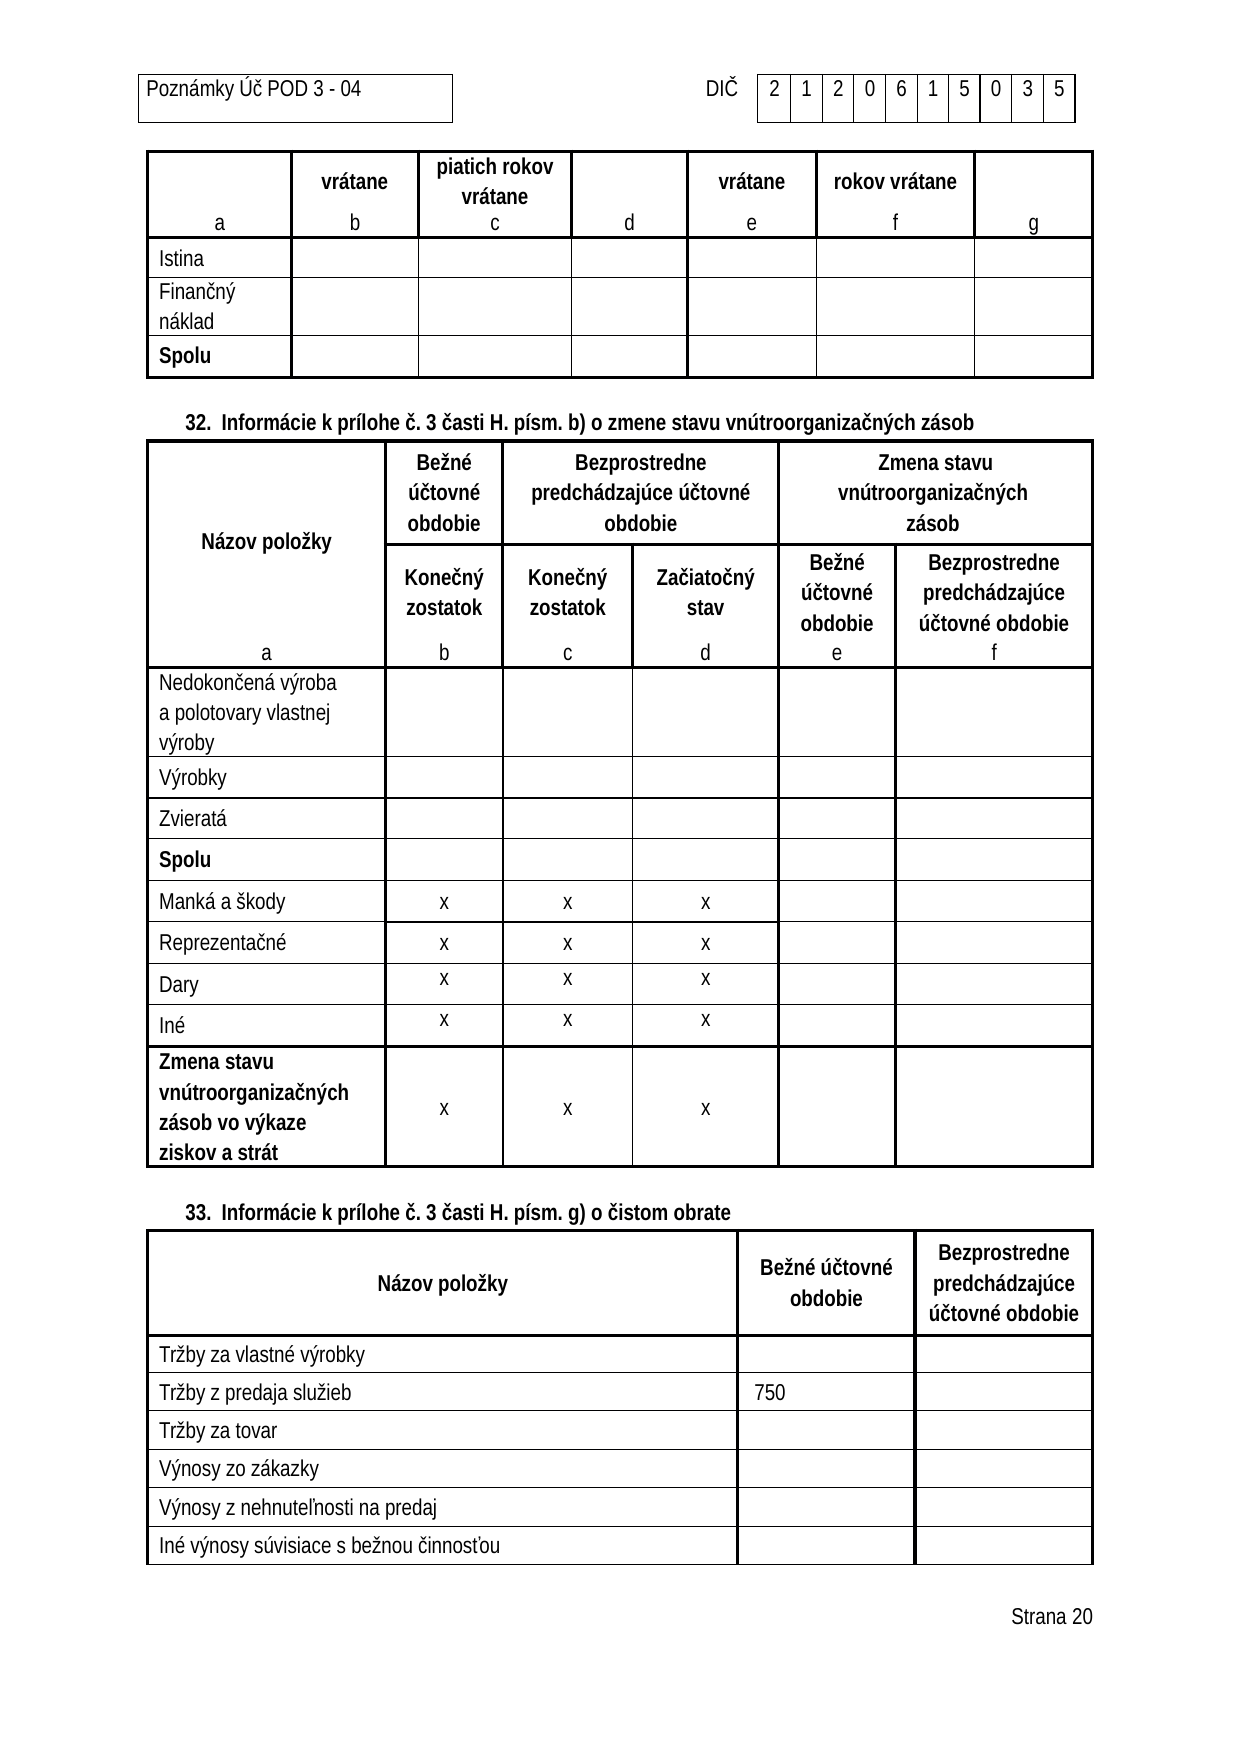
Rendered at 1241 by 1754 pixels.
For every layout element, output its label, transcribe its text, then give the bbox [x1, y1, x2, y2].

table_cell Tržby z predaja služieb [149, 1373, 736, 1410]
table_cell [739, 1527, 913, 1564]
table_cell Reprezentačné [149, 922, 384, 962]
table_cell [975, 278, 1091, 334]
table_cell [780, 1048, 894, 1165]
table_cell [976, 153, 1091, 209]
table_cell Zmena stavu vnútroorganizačných zásob vo výkaze ziskov a strát [149, 1048, 384, 1165]
table_cell [817, 336, 974, 376]
table_cell [917, 1373, 1091, 1410]
table_cell g [976, 209, 1091, 236]
table_cell [387, 799, 502, 838]
table_cell x [504, 1048, 632, 1165]
table_cell x [387, 881, 502, 921]
table_header Názov položky [149, 443, 384, 639]
table_cell x [387, 1048, 502, 1165]
table_header Bežné účtovné obdobie [387, 443, 501, 542]
table_cell x [504, 923, 632, 962]
table_cell d [634, 639, 777, 666]
table_cell Dary [149, 964, 384, 1004]
table_cell Manká a škody [149, 881, 384, 921]
table_cell [387, 669, 502, 756]
table_cell Spolu [149, 839, 384, 880]
table_cell [817, 239, 974, 277]
table_cell Výrobky [149, 757, 384, 797]
table_cell x [633, 881, 777, 921]
table_cell [293, 336, 418, 376]
table_cell [780, 964, 894, 1004]
table_cell a [149, 639, 384, 666]
table_cell e [780, 639, 894, 666]
table_cell x [387, 964, 502, 1004]
table_cell [780, 799, 894, 838]
table_cell [419, 239, 571, 277]
table_cell x [504, 1005, 632, 1045]
table_cell [780, 881, 894, 921]
table_cell [633, 839, 777, 880]
table_cell [917, 1411, 1091, 1449]
table_cell [780, 922, 894, 962]
table_cell rokov vrátane [818, 153, 973, 209]
table_cell [917, 1337, 1091, 1372]
table_cell [917, 1450, 1091, 1487]
table_cell x [387, 1005, 502, 1045]
table_cell [780, 669, 894, 756]
table_cell [975, 336, 1091, 376]
table_cell [739, 1488, 913, 1526]
table_header Zmena stavu vnútroorganizačných zásob [780, 443, 1091, 542]
table_cell Zvieratá [149, 799, 384, 838]
table_cell x [387, 923, 502, 962]
table_cell Tržby za vlastné výrobky [149, 1337, 736, 1372]
table_cell e [689, 209, 815, 236]
table_cell b [387, 639, 501, 666]
table_cell [897, 757, 1091, 797]
table_cell [917, 1527, 1091, 1564]
table_cell x [504, 964, 632, 1004]
table_cell x [633, 1005, 777, 1045]
table_cell [689, 278, 816, 334]
table_cell Bežné účtovné obdobie [780, 546, 894, 639]
table_cell piatich rokov vrátane [420, 153, 570, 209]
table_header Názov položky [149, 1232, 736, 1333]
table_cell [689, 336, 816, 376]
table_cell Bezprostredne predchádzajúce účtovné obdobie [897, 546, 1091, 639]
table_cell Výnosy z nehnuteľnosti na predaj [149, 1488, 736, 1526]
table_cell [293, 239, 418, 277]
table_cell [897, 839, 1091, 880]
table_header Bežné účtovné obdobie [739, 1232, 913, 1333]
table_cell Iné [149, 1005, 384, 1045]
table_cell [780, 839, 894, 880]
table_cell x [504, 881, 632, 921]
table_cell f [818, 209, 973, 236]
table_cell vrátane [293, 153, 417, 209]
table_cell [897, 922, 1091, 962]
table_cell [419, 336, 571, 376]
table_cell a [149, 209, 290, 236]
table_cell Spolu [149, 336, 290, 376]
table_header Bezprostredne predchádzajúce účtovné obdobie [917, 1232, 1091, 1333]
table_cell [897, 964, 1091, 1004]
table_cell [633, 757, 777, 797]
table_cell [739, 1450, 913, 1487]
table_header [149, 153, 290, 209]
table_cell Nedokončená výroba a polotovary vlastnej výroby [149, 669, 384, 756]
table_cell [387, 839, 502, 880]
table_cell [739, 1337, 913, 1372]
table_cell [633, 799, 777, 838]
title Informácie k prílohe č. 3 časti H. písm. b) o zmene stavu vnútroorganizačných zásob [185, 409, 1093, 436]
table_cell [293, 278, 418, 334]
table_cell c [420, 209, 570, 236]
table_cell [504, 669, 632, 756]
table_cell Konečný zostatok [387, 546, 501, 639]
table_cell [572, 239, 686, 277]
table_cell Konečný zostatok [504, 546, 631, 639]
table_cell [897, 799, 1091, 838]
table_cell Finančný náklad [149, 278, 290, 334]
table_cell Istina [149, 239, 290, 277]
table_cell 750 [739, 1373, 913, 1410]
table_cell [573, 153, 686, 209]
table_cell [572, 278, 686, 334]
table_cell Iné výnosy súvisiace s bežnou činnosťou [149, 1527, 736, 1564]
table_cell [504, 799, 632, 838]
table_cell vrátane [689, 153, 815, 209]
table_cell c [504, 639, 631, 666]
table_header Bezprostredne predchádzajúce účtovné obdobie [504, 443, 777, 542]
table_cell [897, 1048, 1091, 1165]
table_cell Výnosy zo zákazky [149, 1450, 736, 1487]
table_cell x [633, 964, 777, 1004]
table_cell [504, 757, 632, 797]
table_cell Tržby za tovar [149, 1411, 736, 1449]
table_cell [689, 239, 816, 277]
table_cell [897, 881, 1091, 921]
table_cell [780, 1005, 894, 1045]
table_cell [817, 278, 974, 334]
table_cell [572, 336, 686, 376]
table_cell [897, 669, 1091, 756]
table_cell [419, 278, 571, 334]
table_cell [739, 1411, 913, 1449]
table_cell [633, 669, 777, 756]
table_cell [975, 239, 1091, 277]
table_cell x [633, 923, 777, 962]
table_cell f [897, 639, 1091, 666]
title Informácie k prílohe č. 3 časti H. písm. g) o čistom obrate [185, 1198, 1093, 1225]
table_cell [387, 757, 502, 797]
table_cell Začiatočný stav [634, 546, 777, 639]
table_cell d [573, 209, 686, 236]
table_cell [917, 1488, 1091, 1526]
table_cell x [633, 1048, 777, 1165]
table_cell [780, 757, 894, 797]
table_cell [504, 839, 632, 880]
table_cell b [293, 209, 417, 236]
table_cell [897, 1005, 1091, 1045]
